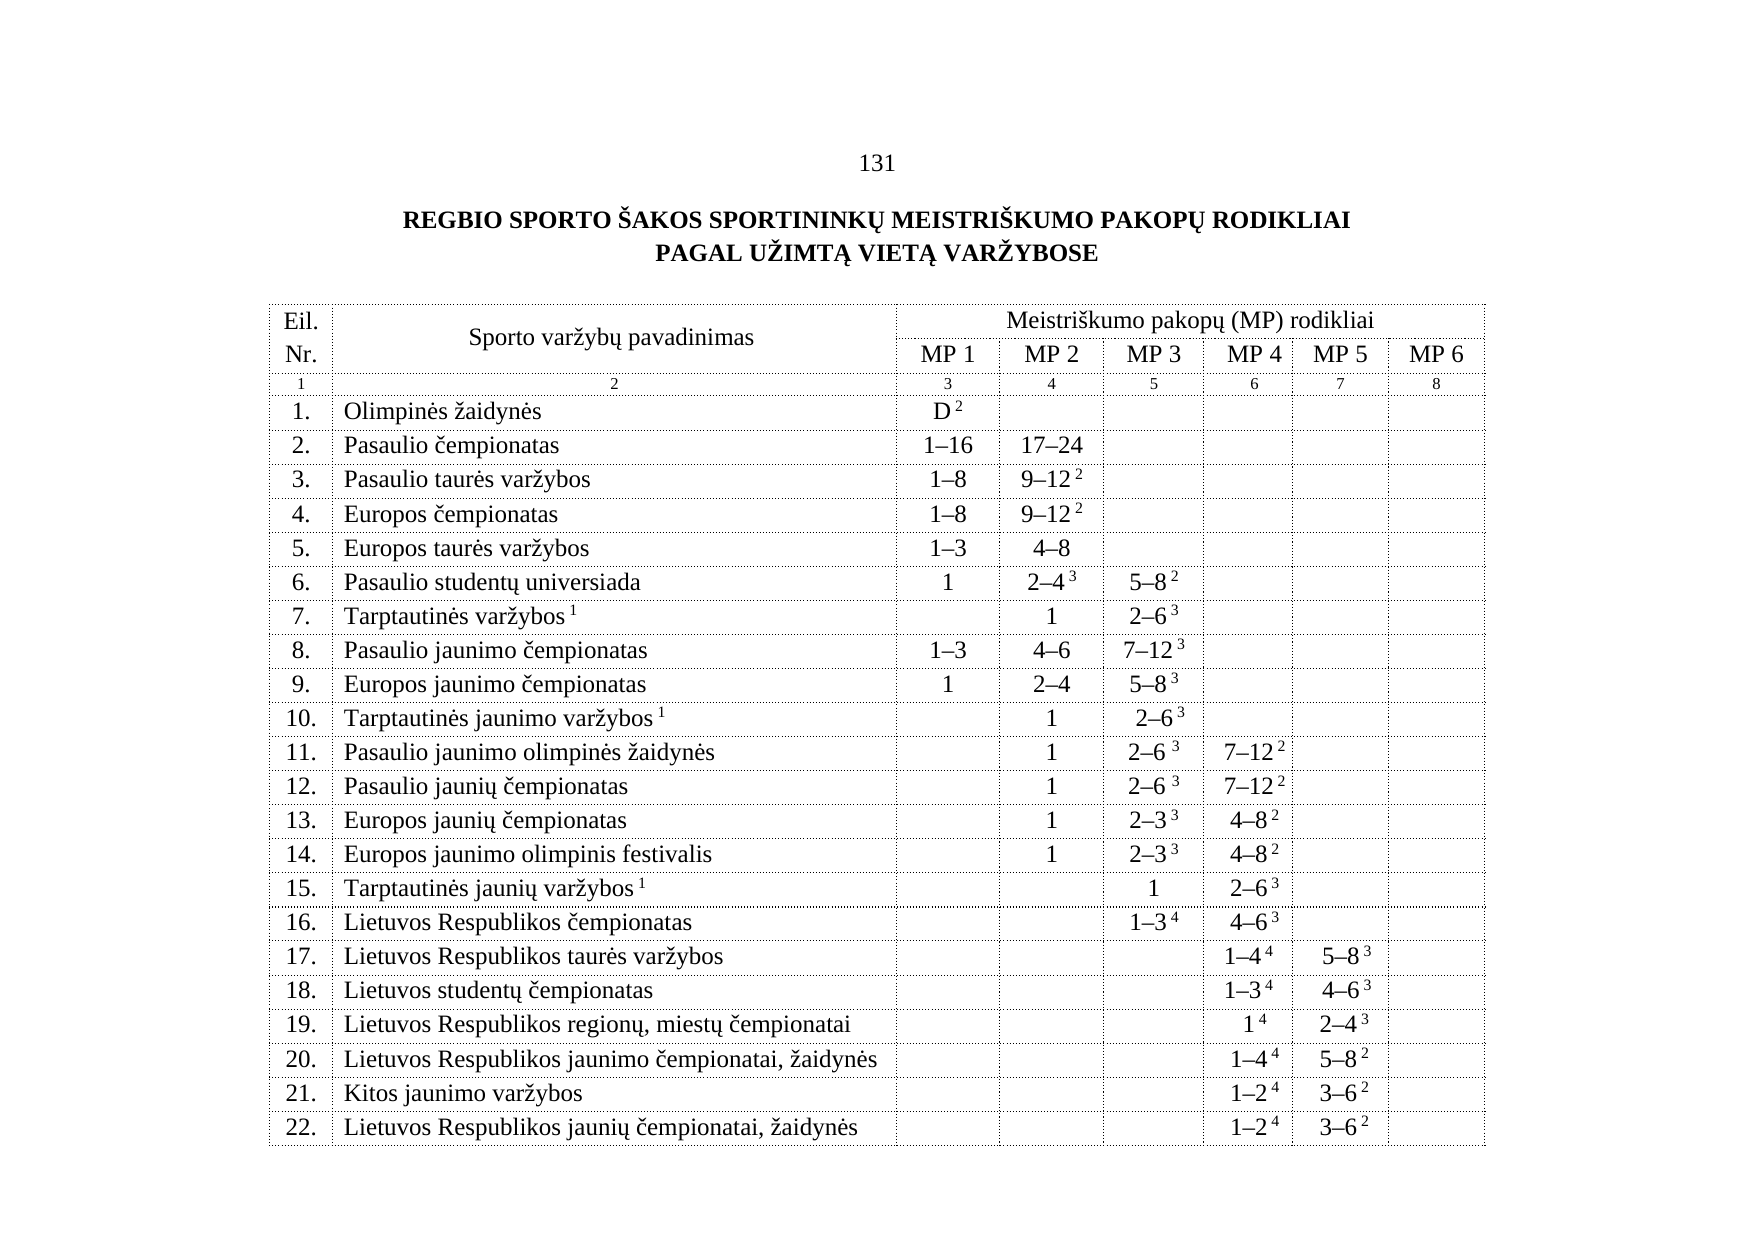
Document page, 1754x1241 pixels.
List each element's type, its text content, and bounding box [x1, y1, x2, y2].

table_cell 2 [333, 373, 896, 395]
table_cell 5–8 2 [1104, 566, 1204, 600]
table_cell 4–8 2 [1204, 838, 1292, 872]
table_cell [1104, 940, 1204, 974]
table_cell 2–6 3 [1104, 600, 1204, 634]
table_cell [1388, 634, 1484, 668]
table_cell [1388, 532, 1484, 566]
table_cell [1293, 838, 1388, 872]
table_cell [1388, 498, 1484, 532]
table_cell 1–3 [896, 532, 999, 566]
table_cell [896, 736, 999, 770]
table_cell MP 2 [1000, 338, 1104, 372]
table_cell MP 5 [1293, 338, 1388, 372]
table_cell [896, 975, 999, 1008]
table_cell 1–3 4 [1204, 975, 1292, 1008]
table_cell MP 6 [1388, 338, 1484, 372]
table_cell [896, 838, 999, 872]
table_cell [1293, 600, 1388, 634]
table_cell Lietuvos Respublikos regionų, miestų čempionatai [333, 1009, 896, 1043]
table_cell 4 [1000, 373, 1104, 395]
table_cell [896, 1009, 999, 1043]
table_cell [1293, 634, 1388, 668]
table_cell 4–8 [1000, 532, 1104, 566]
table_cell [1388, 1111, 1484, 1145]
table_cell 4–6 [1000, 634, 1104, 668]
table_cell Europos jaunimo čempionatas [333, 668, 896, 702]
table_cell 2–4 3 [1000, 566, 1104, 600]
table_cell 19. [270, 1009, 333, 1043]
table_cell 1. [270, 395, 333, 429]
table_cell [1204, 566, 1292, 600]
table_cell 20. [270, 1043, 333, 1077]
table_cell [1388, 395, 1484, 429]
table_cell 7–12 2 [1204, 770, 1292, 804]
table_cell [1388, 1009, 1484, 1043]
table_cell [1388, 804, 1484, 838]
table_cell Europos taurės varžybos [333, 532, 896, 566]
table_cell 22. [270, 1111, 333, 1145]
table_cell [1204, 702, 1292, 736]
table_cell [896, 600, 999, 634]
table_cell 1 [1000, 838, 1104, 872]
table_cell 4–8 2 [1204, 804, 1292, 838]
table_cell [896, 1077, 999, 1111]
table_cell 6 [1204, 373, 1292, 395]
table_cell [1388, 906, 1484, 940]
table_cell Pasaulio jaunių čempionatas [333, 770, 896, 804]
table_cell [896, 940, 999, 974]
table_cell [1000, 1043, 1104, 1077]
table_cell [1204, 600, 1292, 634]
table_cell 8. [270, 634, 333, 668]
table_cell [1293, 668, 1388, 702]
table_cell [1000, 940, 1104, 974]
table_cell [1104, 395, 1204, 429]
table_cell 1–3 [896, 634, 999, 668]
table_cell 7. [270, 600, 333, 634]
table_cell 2–4 3 [1293, 1009, 1388, 1043]
table_cell 2–3 3 [1104, 804, 1204, 838]
table_cell 2. [270, 430, 333, 463]
table_cell 5 [1104, 373, 1204, 395]
table_cell 1–4 4 [1204, 940, 1292, 974]
table_cell Lietuvos Respublikos taurės varžybos [333, 940, 896, 974]
table_cell 1 [896, 566, 999, 600]
table_cell [1104, 430, 1204, 463]
table_cell [1293, 804, 1388, 838]
table_cell MP 1 [896, 338, 999, 372]
table_cell 7 [1293, 373, 1388, 395]
table_cell [1388, 1043, 1484, 1077]
table_cell 1 [1000, 702, 1104, 736]
table_cell [1000, 872, 1104, 906]
table_cell [1388, 430, 1484, 463]
table_cell [1000, 975, 1104, 1008]
table_cell Europos jaunimo olimpinis festivalis [333, 838, 896, 872]
table_cell 21. [270, 1077, 333, 1111]
table_cell 16. [270, 906, 333, 940]
table_cell [1388, 940, 1484, 974]
table_cell [1293, 430, 1388, 463]
table_cell 1 [1000, 600, 1104, 634]
table_cell [1104, 464, 1204, 498]
table_cell [1388, 702, 1484, 736]
table_cell [1104, 498, 1204, 532]
table_cell 9–12 2 [1000, 498, 1104, 532]
table_cell D 2 [896, 395, 999, 429]
table_cell [1293, 736, 1388, 770]
table_cell [1293, 566, 1388, 600]
table_cell [896, 702, 999, 736]
table_cell 1 [1000, 736, 1104, 770]
table_cell [1293, 498, 1388, 532]
table_cell 2–6 3 [1104, 702, 1204, 736]
table_cell 10. [270, 702, 333, 736]
table_cell [1000, 395, 1104, 429]
text REGBIO SPORTO ŠAKOS SPORTININKŲ MEISTRIŠKUMO PAKOPŲ RODIKLIAI [118, 205, 1636, 234]
table_cell [1104, 975, 1204, 1008]
table_cell [1293, 906, 1388, 940]
table_cell [1204, 532, 1292, 566]
text 128 [118, 148, 1636, 176]
table_cell [896, 770, 999, 804]
table_cell 1 [1000, 770, 1104, 804]
table_cell [1388, 668, 1484, 702]
table_cell [1388, 872, 1484, 906]
table_cell Lietuvos Respublikos jaunimo čempionatai, žaidynės [333, 1043, 896, 1077]
table_cell 11. [270, 736, 333, 770]
table_cell [1388, 838, 1484, 872]
table_cell [1388, 1077, 1484, 1111]
table_cell 1–8 [896, 498, 999, 532]
table_cell [1000, 1111, 1104, 1145]
table_cell 9–12 2 [1000, 464, 1104, 498]
table_cell [1293, 872, 1388, 906]
table_cell MP 3 [1104, 338, 1204, 372]
table_cell 1–4 4 [1204, 1043, 1292, 1077]
table_cell Kitos jaunimo varžybos [333, 1077, 896, 1111]
table_cell [896, 1043, 999, 1077]
table_cell [1388, 770, 1484, 804]
table_cell [1104, 1043, 1204, 1077]
table_cell Lietuvos Respublikos jaunių čempionatai, žaidynės [333, 1111, 896, 1145]
table_cell Pasaulio taurės varžybos [333, 464, 896, 498]
table_cell Tarptautinės jaunių varžybos 1 [333, 872, 896, 906]
table_cell [1104, 532, 1204, 566]
table_header Sporto varžybų pavadinimas [333, 304, 896, 372]
table_cell 14. [270, 838, 333, 872]
table_cell MP 4 [1204, 338, 1292, 372]
table_cell 3. [270, 464, 333, 498]
table_cell [896, 872, 999, 906]
table_cell 7–12 2 [1204, 736, 1292, 770]
table_cell Pasaulio studentų universiada [333, 566, 896, 600]
table_cell [1293, 532, 1388, 566]
table_cell [1204, 430, 1292, 463]
table_cell 1–8 [896, 464, 999, 498]
table_cell [1293, 770, 1388, 804]
table_cell [896, 906, 999, 940]
table_cell 2–6 3 [1204, 872, 1292, 906]
table_cell 3–6 2 [1293, 1111, 1388, 1145]
table_header Eil. Nr. [270, 304, 333, 372]
table_cell Tarptautinės varžybos 1 [333, 600, 896, 634]
table_cell 2–4 [1000, 668, 1104, 702]
table_cell 5–8 2 [1293, 1043, 1388, 1077]
table_cell 3–6 2 [1293, 1077, 1388, 1111]
table_cell 1–3 4 [1104, 906, 1204, 940]
table_cell 18. [270, 975, 333, 1008]
table_cell Lietuvos Respublikos čempionatas [333, 906, 896, 940]
table_cell 5. [270, 532, 333, 566]
table_cell 1–2 4 [1204, 1111, 1292, 1145]
table_cell [1104, 1077, 1204, 1111]
table_cell Pasaulio čempionatas [333, 430, 896, 463]
table_cell [1388, 600, 1484, 634]
table_cell 5–8 3 [1293, 940, 1388, 974]
table_cell [1104, 1009, 1204, 1043]
table_cell [1204, 634, 1292, 668]
table_cell [1204, 668, 1292, 702]
table_cell 1 [270, 373, 333, 395]
table_cell 4–6 3 [1204, 906, 1292, 940]
table_cell 1 [1104, 872, 1204, 906]
table_cell Europos čempionatas [333, 498, 896, 532]
table_cell 6. [270, 566, 333, 600]
table_cell [1388, 464, 1484, 498]
table_cell 9. [270, 668, 333, 702]
table_cell 5–8 3 [1104, 668, 1204, 702]
table_cell [1293, 464, 1388, 498]
table_cell [1293, 395, 1388, 429]
table_cell 4–6 3 [1293, 975, 1388, 1008]
table_cell 1 [896, 668, 999, 702]
table_cell Olimpinės žaidynės [333, 395, 896, 429]
table_cell Lietuvos studentų čempionatas [333, 975, 896, 1008]
text PAGAL UŽIMTĄ VIETĄ VARŽYBOSE [118, 238, 1636, 267]
table_cell 1 4 [1204, 1009, 1292, 1043]
table_cell [1293, 702, 1388, 736]
table_cell 2–6 3 [1104, 736, 1204, 770]
table_cell 15. [270, 872, 333, 906]
table_cell 12. [270, 770, 333, 804]
table_cell Europos jaunių čempionatas [333, 804, 896, 838]
table_cell [896, 804, 999, 838]
table_cell Pasaulio jaunimo čempionatas [333, 634, 896, 668]
table_cell 3 [896, 373, 999, 395]
table_cell [1000, 1077, 1104, 1111]
table_cell [896, 1111, 999, 1145]
table_cell [1204, 395, 1292, 429]
table_cell 8 [1388, 373, 1484, 395]
table_cell 1–16 [896, 430, 999, 463]
table_cell Pasaulio jaunimo olimpinės žaidynės [333, 736, 896, 770]
table_cell [1000, 906, 1104, 940]
table_header Meistriškumo pakopų (MP) rodikliai [896, 304, 1484, 338]
table_cell [1388, 566, 1484, 600]
table_cell 2–3 3 [1104, 838, 1204, 872]
table_cell 1 [1000, 804, 1104, 838]
table_cell 1–2 4 [1204, 1077, 1292, 1111]
table_cell [1204, 498, 1292, 532]
table_cell 4. [270, 498, 333, 532]
table_cell 17. [270, 940, 333, 974]
table_cell [1104, 1111, 1204, 1145]
table_cell 7–12 3 [1104, 634, 1204, 668]
table_cell [1000, 1009, 1104, 1043]
table_cell 2–6 3 [1104, 770, 1204, 804]
table_cell [1388, 736, 1484, 770]
table_cell [1388, 975, 1484, 1008]
table_cell [1204, 464, 1292, 498]
table_cell 17–24 [1000, 430, 1104, 463]
table_cell Tarptautinės jaunimo varžybos 1 [333, 702, 896, 736]
table_cell 13. [270, 804, 333, 838]
